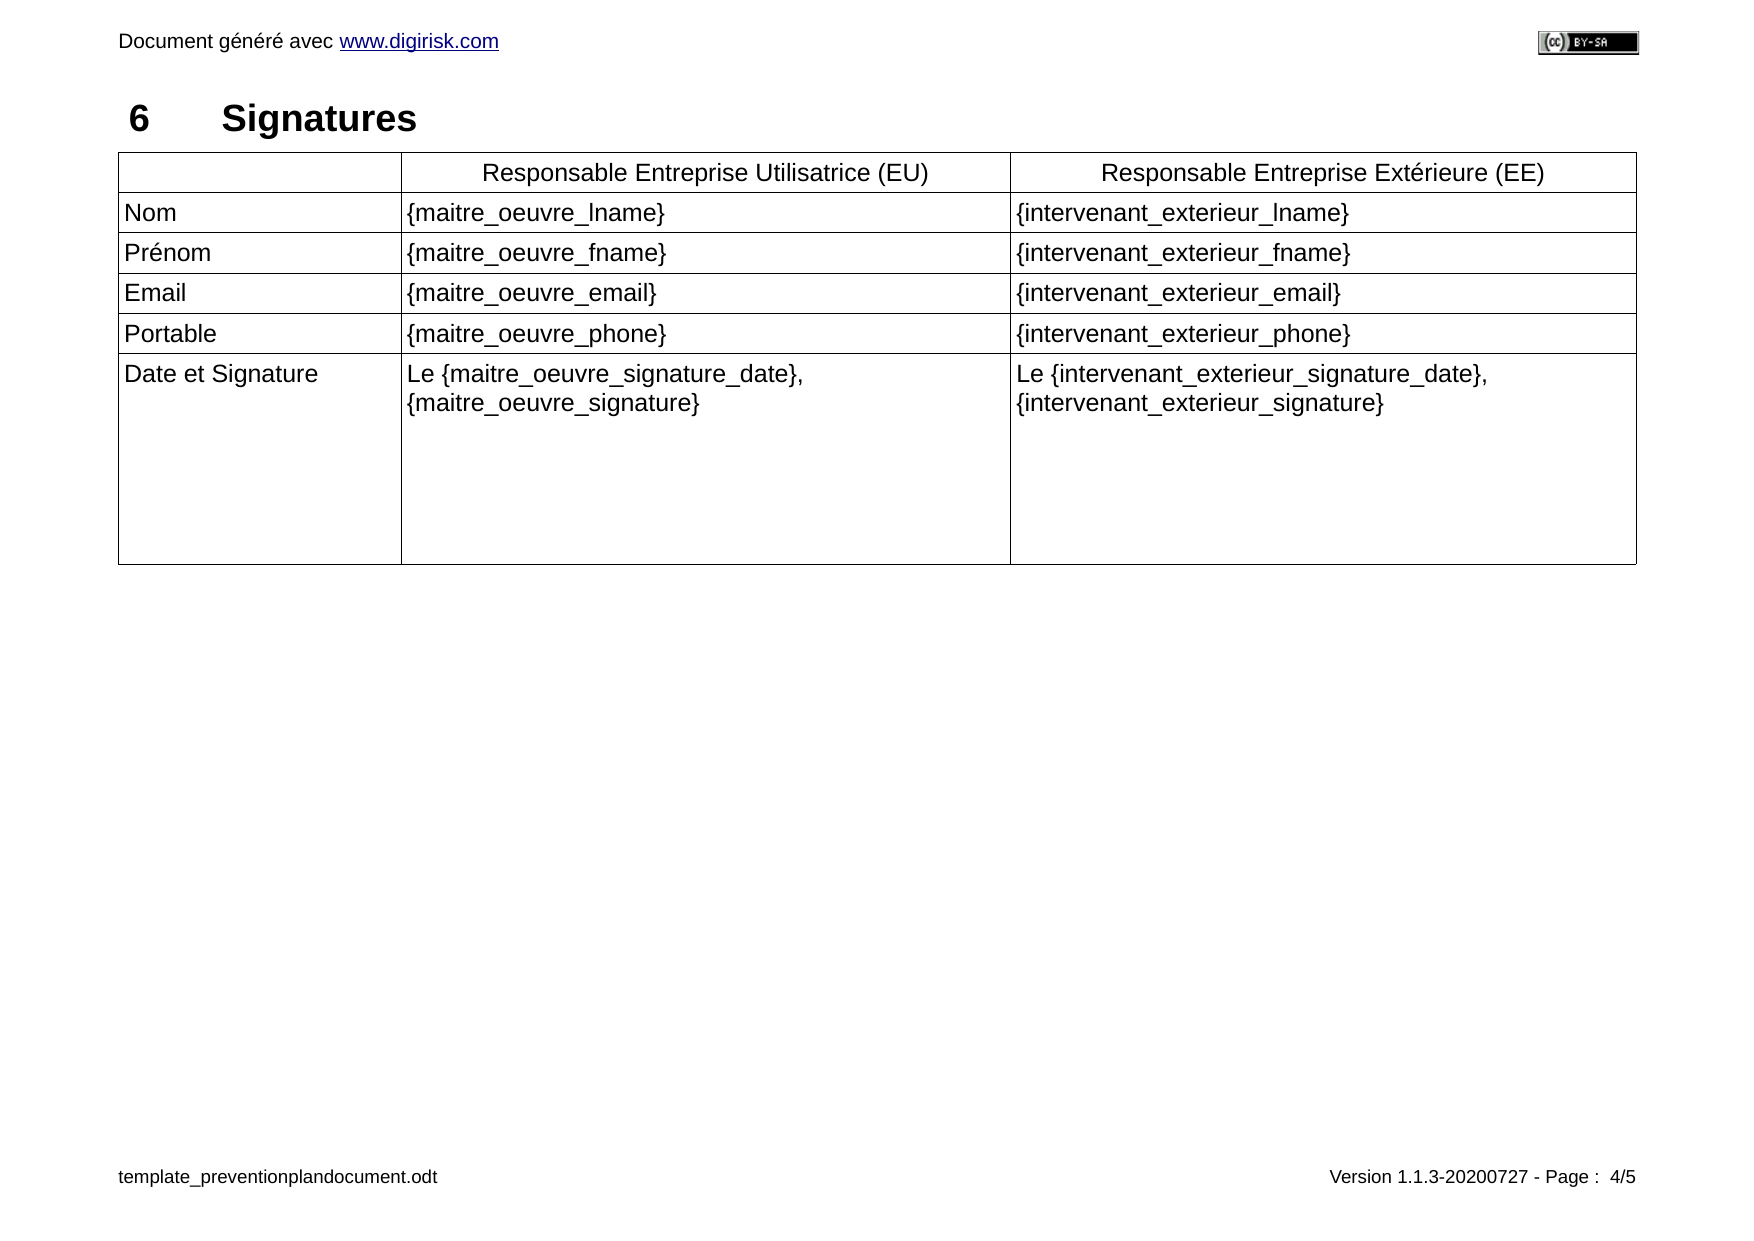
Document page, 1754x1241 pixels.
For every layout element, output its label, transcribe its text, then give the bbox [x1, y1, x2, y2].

table_cell Portable [119, 314, 401, 353]
table_cell {maitre_oeuvre_email} [402, 274, 1010, 313]
table_cell Email [119, 274, 401, 313]
table_header Responsable Entreprise Utilisatrice (EU) [402, 153, 1010, 192]
table_header [119, 153, 401, 192]
table_cell Prénom [119, 233, 401, 273]
table_cell Le {intervenant_exterieur_signature_date}, {intervenant_exterieur_signature} [1011, 354, 1636, 564]
table_cell {maitre_oeuvre_lname} [402, 193, 1010, 232]
table_cell {maitre_oeuvre_fname} [402, 233, 1010, 273]
table_header Responsable Entreprise Extérieure (EE) [1011, 153, 1636, 192]
table_cell Nom [119, 193, 401, 232]
table_cell {intervenant_exterieur_fname} [1011, 233, 1636, 273]
table_cell {intervenant_exterieur_phone} [1011, 314, 1636, 353]
table_cell {intervenant_exterieur_lname} [1011, 193, 1636, 232]
table_cell {maitre_oeuvre_phone} [402, 314, 1010, 353]
picture [1538, 31, 1640, 55]
table_cell {intervenant_exterieur_email} [1011, 274, 1636, 313]
subtitle Signatures [118, 96, 1636, 139]
table_cell Le {maitre_oeuvre_signature_date}, {maitre_oeuvre_signature} [402, 354, 1010, 564]
table_cell Date et Signature [119, 354, 401, 564]
